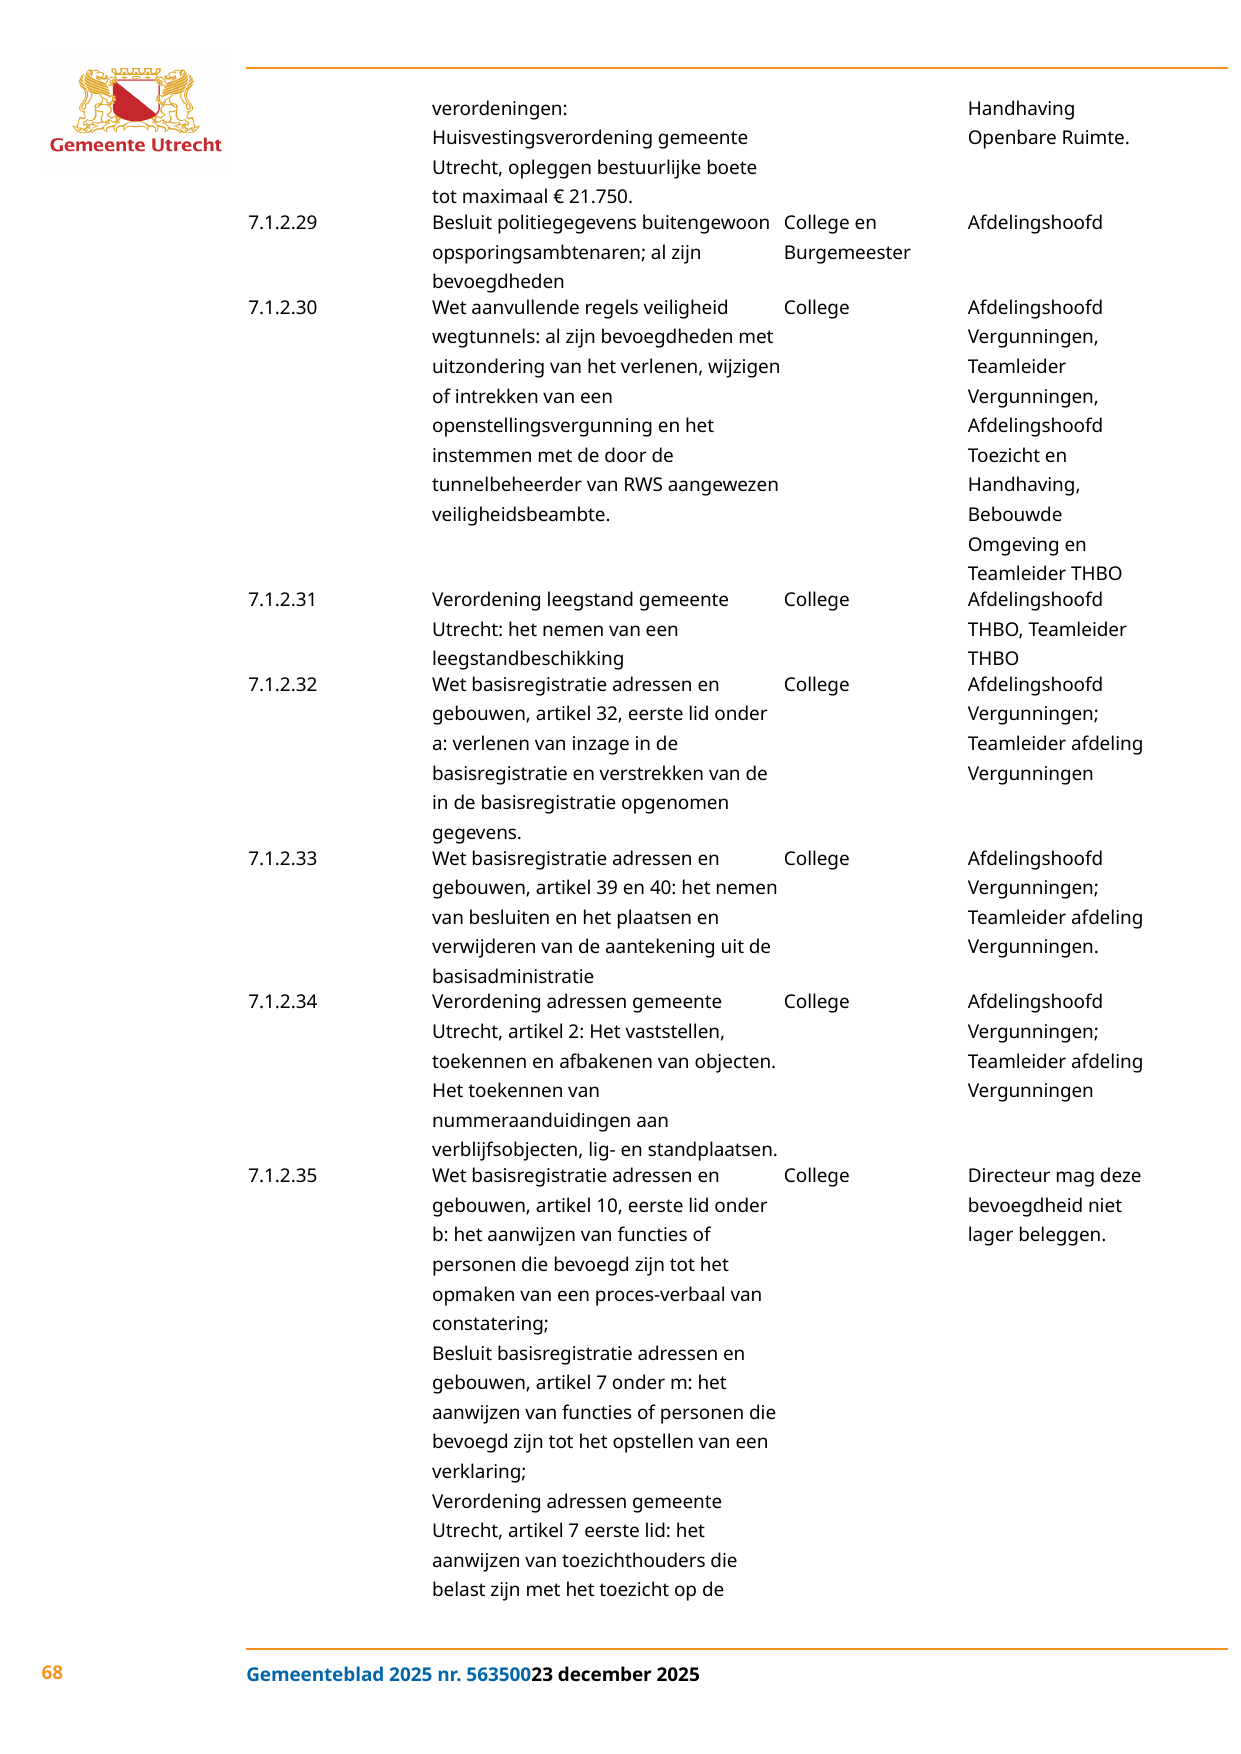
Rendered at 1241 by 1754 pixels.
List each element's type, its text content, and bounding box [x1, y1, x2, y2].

table_cell Afdelingshoofd Vergunningen; Teamleider afdeling Vergunningen [968, 989, 1152, 1162]
table_cell Afdelingshoofd [968, 209, 1152, 294]
table_cell 7.1.2.33 [248, 845, 432, 989]
table_cell Verordening adressen gemeente Utrecht, artikel 2: Het vaststellen, toekennen en afbakenen van objecten. Het toekennen van nummeraanduidingen aan verblijfsobjecten, lig- en standplaatsen. [432, 989, 784, 1162]
table_cell Wet basisregistratie adressen en gebouwen, artikel 39 en 40: het nemen van besluiten en het plaatsen en verwijderen van de aantekening uit de basisadministratie [432, 845, 784, 989]
table_cell Wet aanvullende regels veiligheid wegtunnels: al zijn bevoegdheden met uitzondering van het verlenen, wijzigen of intrekken van een openstellingsvergunning en het instemmen met de door de tunnelbeheerder van RWS aangewezen veiligheidsbeambte. [432, 294, 784, 586]
table_cell 7.1.2.35 [248, 1163, 432, 1602]
picture [41, 47, 231, 172]
table_cell [784, 95, 968, 209]
table_cell [248, 95, 432, 209]
table_cell Verordening leegstand gemeente Utrecht: het nemen van een leegstandbeschikking [432, 586, 784, 671]
table_cell College [784, 845, 968, 989]
table_cell Afdelingshoofd Vergunningen; Teamleider afdeling Vergunningen. [968, 845, 1152, 989]
table_cell College [784, 294, 968, 586]
table_cell College en Burgemeester [784, 209, 968, 294]
table_cell College [784, 989, 968, 1162]
table_cell Afdelingshoofd Vergunningen; Teamleider afdeling Vergunningen [968, 671, 1152, 845]
table_cell 7.1.2.32 [248, 671, 432, 845]
table_cell Afdelingshoofd Vergunningen, Teamleider Vergunningen, Afdelingshoofd Toezicht en Handhaving, Bebouwde Omgeving en Teamleider THBO [968, 294, 1152, 586]
table_cell Wet basisregistratie adressen en gebouwen, artikel 10, eerste lid onder b: het aanwijzen van functies of personen die bevoegd zijn tot het opmaken van een proces-verbaal van constatering; Besluit basisregistratie adressen en gebouwen, artikel 7 onder m: het aanwijzen van functies of personen die bevoegd zijn tot het opstellen van een verklaring; Verordening adressen gemeente Utrecht, artikel 7 eerste lid: het aanwijzen van toezichthouders die belast zijn met het toezicht op de [432, 1163, 784, 1602]
table_cell Besluit politiegegevens buitengewoon opsporingsambtenaren; al zijn bevoegdheden [432, 209, 784, 294]
table_cell 7.1.2.34 [248, 989, 432, 1162]
table_cell verordeningen: Huisvestingsverordening gemeente Utrecht, opleggen bestuurlijke boete tot maximaal € 21.750. [432, 95, 784, 209]
table_cell 7.1.2.30 [248, 294, 432, 586]
table_cell Handhaving Openbare Ruimte. [968, 95, 1152, 209]
table_cell Afdelingshoofd THBO, Teamleider THBO [968, 586, 1152, 671]
table_cell 7.1.2.31 [248, 586, 432, 671]
table_cell 7.1.2.29 [248, 209, 432, 294]
table_cell College [784, 586, 968, 671]
table_cell Wet basisregistratie adressen en gebouwen, artikel 32, eerste lid onder a: verlenen van inzage in de basisregistratie en verstrekken van de in de basisregistratie opgenomen gegevens. [432, 671, 784, 845]
table_cell College [784, 671, 968, 845]
table_cell College [784, 1163, 968, 1602]
table_cell Directeur mag deze bevoegdheid niet lager beleggen. [968, 1163, 1152, 1602]
